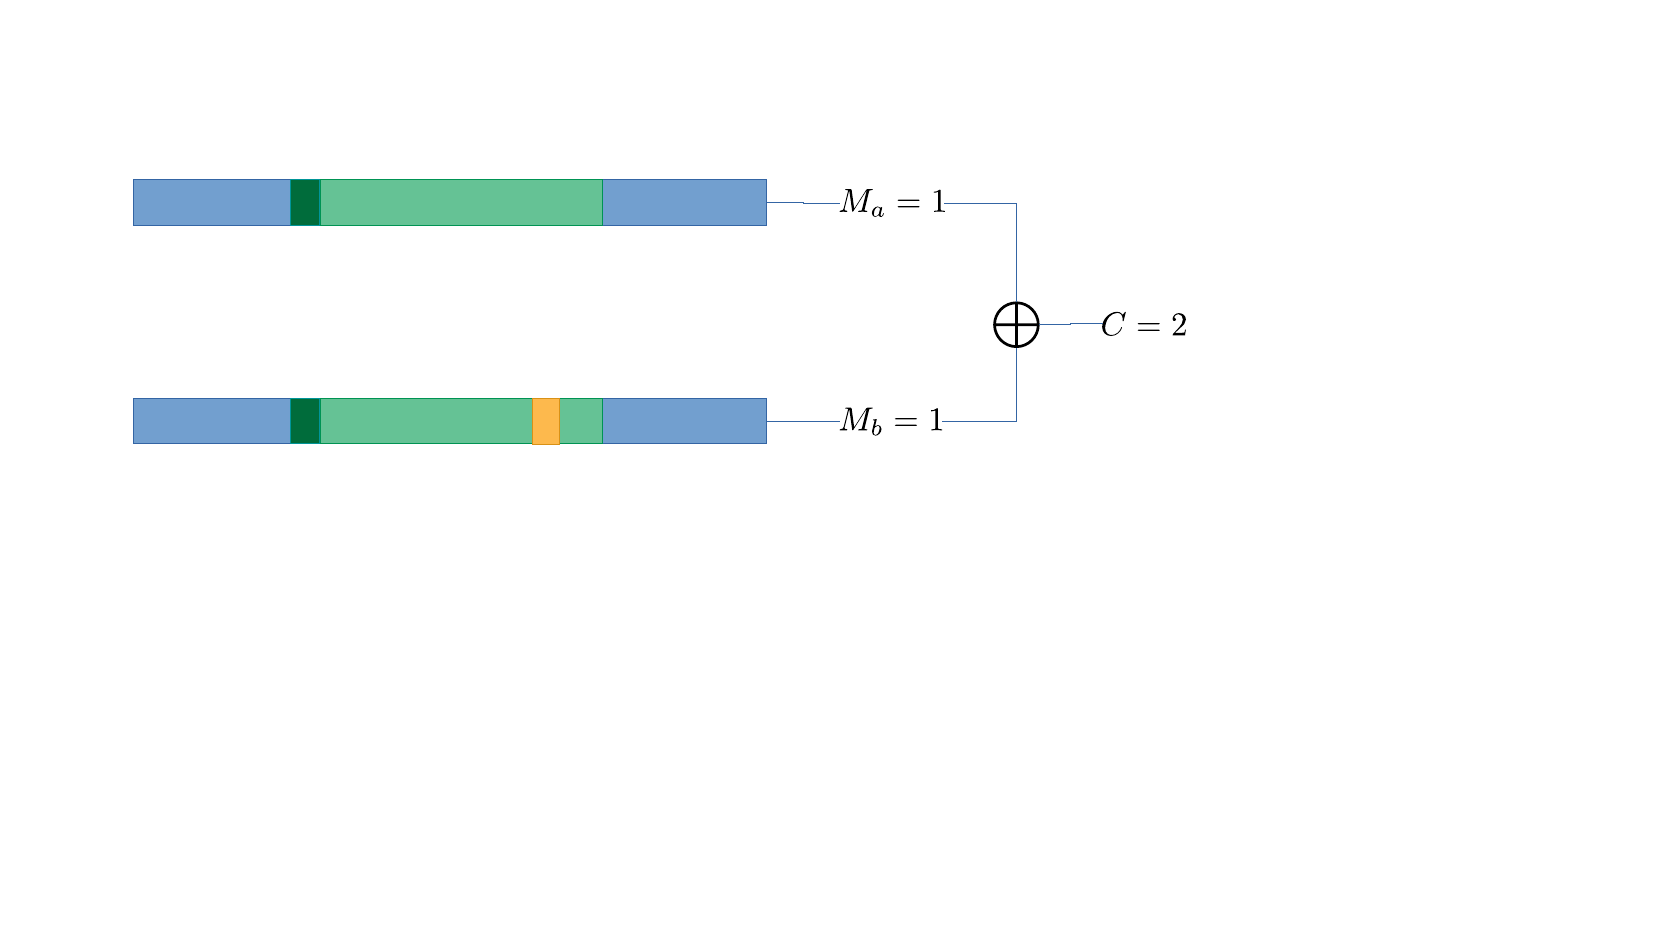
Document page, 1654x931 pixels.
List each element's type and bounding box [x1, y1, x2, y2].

text_box [993, 301, 1040, 348]
text_box [1102, 311, 1126, 337]
text_box [871, 206, 884, 218]
text_box [839, 189, 873, 212]
text_box [933, 189, 945, 212]
text_box [133, 398, 767, 444]
text_box [1172, 313, 1186, 336]
text_box [133, 179, 767, 226]
text_box [872, 419, 882, 436]
text_box [931, 408, 943, 431]
text_box [839, 407, 873, 431]
